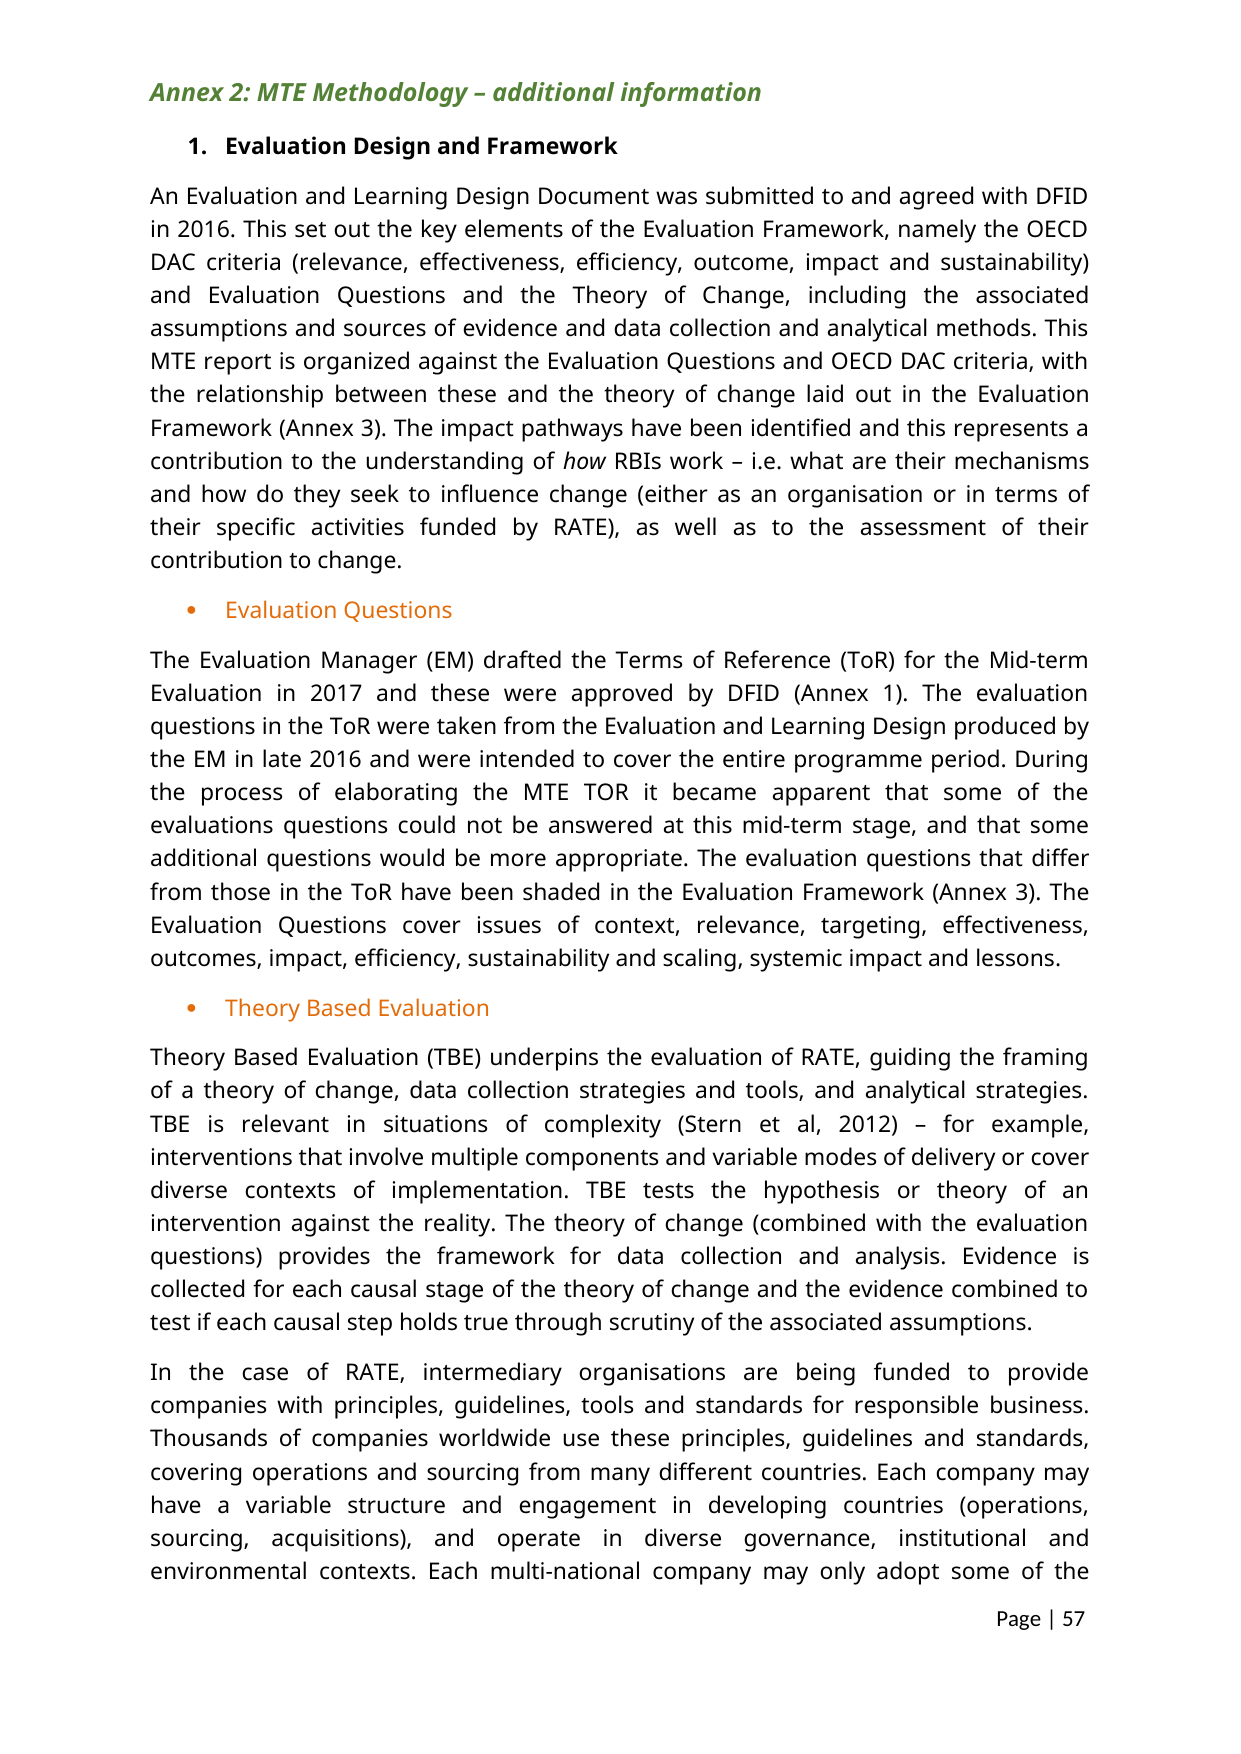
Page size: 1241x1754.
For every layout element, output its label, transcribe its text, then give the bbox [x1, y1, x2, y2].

list Theory Based Evaluation [187, 992, 1090, 1023]
text Theory Based Evaluation (TBE) underpins the evaluation of RATE, guiding the framing of a theory of change, data collection strategies and tools, and analytical strategies. TBE is relevant in situations of complexity (Stern et al, 2012) – for example, interventions that involve multiple components and variable modes of delivery or cover diverse contexts of implementation. TBE tests the hypothesis or theory of an intervention against the reality. The theory of change (combined with the evaluation questions) provides the framework for data collection and analysis. Evidence is collected for each causal stage of the theory of change and the evidence combined to test if each causal step holds true through scrutiny of the associated assumptions. [150, 1041, 1090, 1338]
text Annex 2: MTE Methodology – additional information [150, 75, 1090, 109]
list Evaluation Design and Framework [187, 130, 1090, 161]
list Evaluation Questions [187, 594, 1090, 625]
text In the case of RATE, intermediary organisations are being funded to provide companies with principles, guidelines, tools and standards for responsible business. Thousands of companies worldwide use these principles, guidelines and standards, covering operations and sourcing from many different countries. Each company may have a variable structure and engagement in developing countries (operations, sourcing, acquisitions), and operate in diverse governance, institutional and environmental contexts. Each multi-national company may only adopt some of the [150, 1356, 1090, 1586]
text The Evaluation Manager (EM) drafted the Terms of Reference (ToR) for the Mid-term Evaluation in 2017 and these were approved by DFID (Annex 1). The evaluation questions in the ToR were taken from the Evaluation and Learning Design produced by the EM in late 2016 and were intended to cover the entire programme period. During the process of elaborating the MTE TOR it became apparent that some of the evaluations questions could not be answered at this mid-term stage, and that some additional questions would be more appropriate. The evaluation questions that differ from those in the ToR have been shaded in the Evaluation Framework (Annex 3). The Evaluation Questions cover issues of context, relevance, targeting, effectiveness, outcomes, impact, efficiency, sustainability and scaling, systemic impact and lessons. [150, 644, 1090, 973]
text An Evaluation and Learning Design Document was submitted to and agreed with DFID in 2016. This set out the key elements of the Evaluation Framework, namely the OECD DAC criteria (relevance, effectiveness, efficiency, outcome, impact and sustainability) and Evaluation Questions and the Theory of Change, including the associated assumptions and sources of evidence and data collection and analytical methods. This MTE report is organized against the Evaluation Questions and OECD DAC criteria, with the relationship between these and the theory of change laid out in the Evaluation Framework (Annex 3). The impact pathways have been identified and this represents a contribution to the understanding of how RBIs work – i.e. what are their mechanisms and how do they seek to influence change (either as an organisation or in terms of their specific activities funded by RATE), as well as to the assessment of their contribution to change. [150, 180, 1090, 575]
